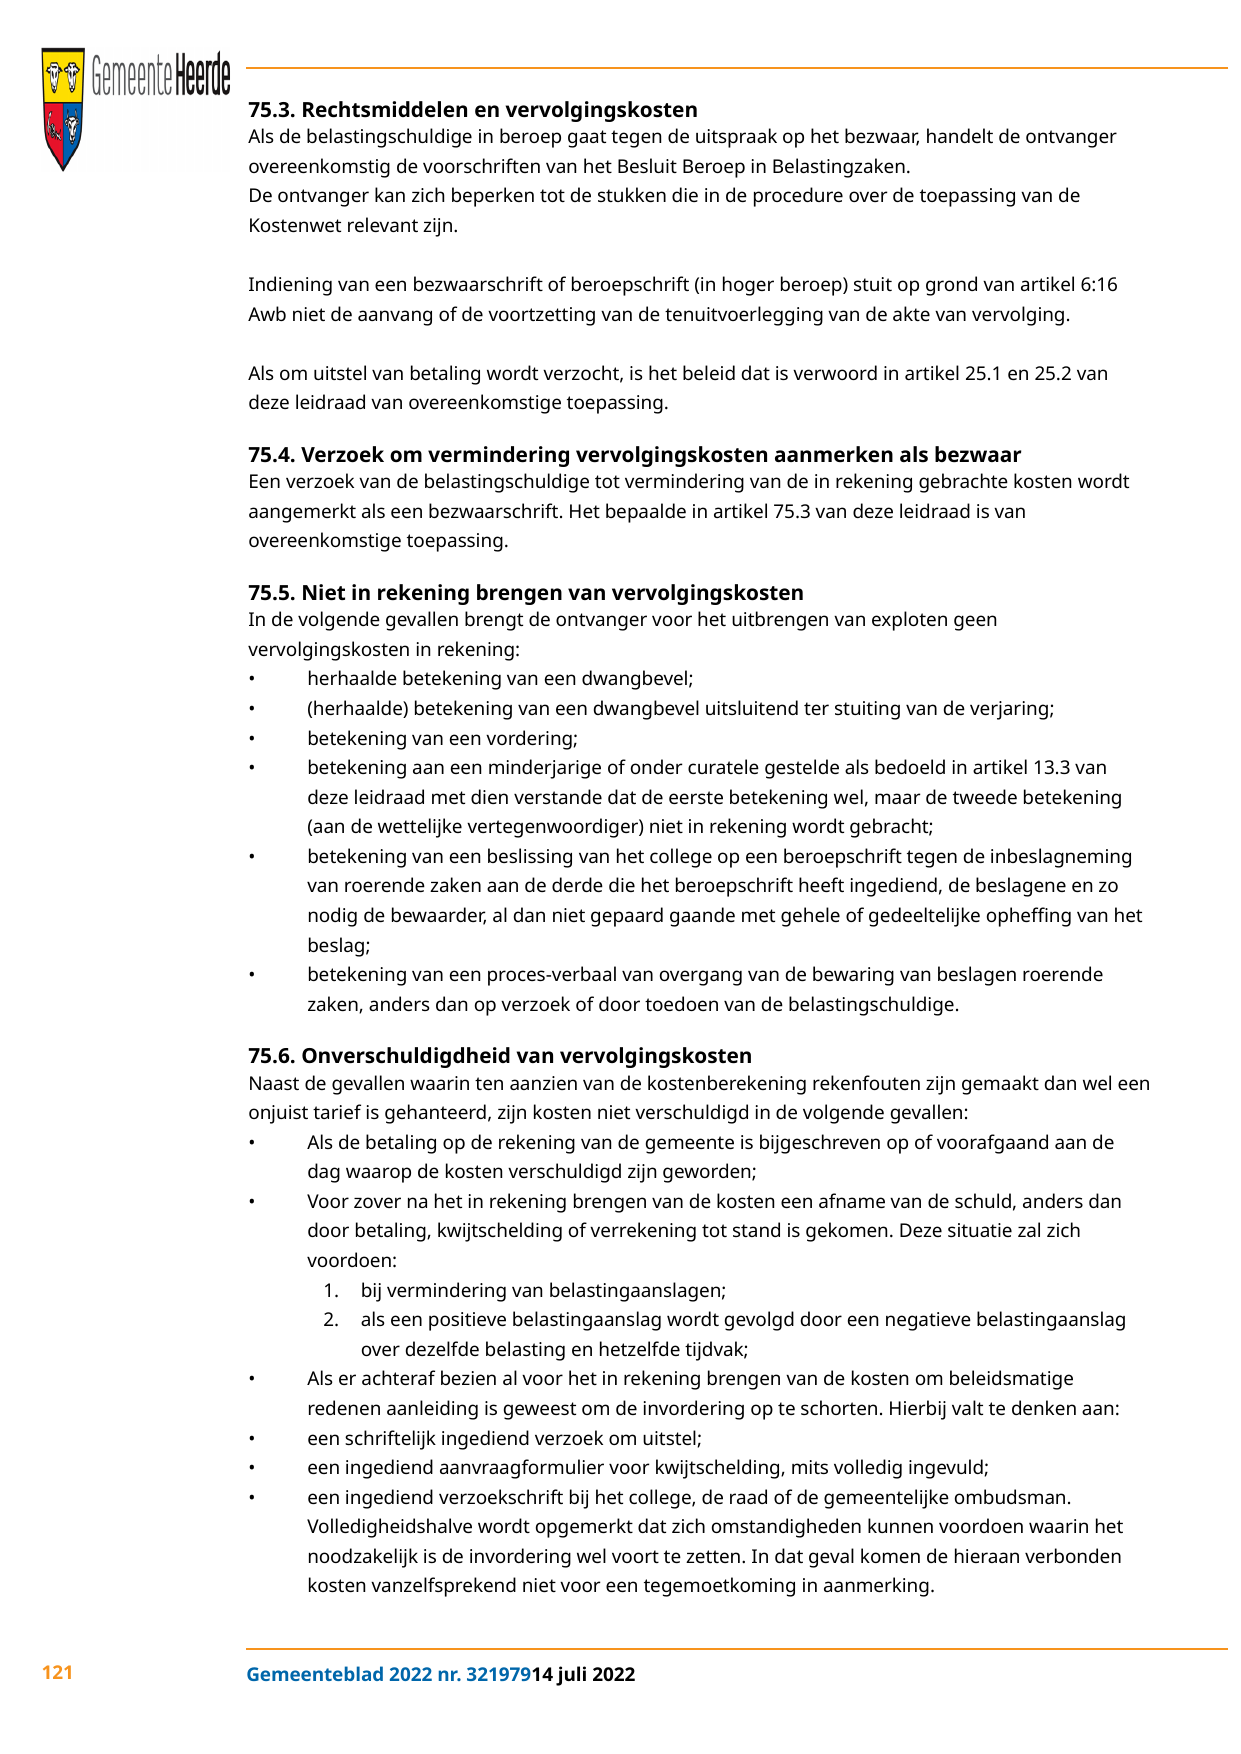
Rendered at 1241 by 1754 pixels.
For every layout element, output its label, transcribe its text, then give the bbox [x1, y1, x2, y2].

list betekening aan een minderjarige of onder curatele gestelde als bedoeld in artikel 13.3 van deze leidraad met dien verstande dat de eerste betekening wel, maar de tweede betekening (aan de wettelijke vertegenwoordiger) niet in rekening wordt gebracht; [248, 754, 1152, 839]
text Indiening van een bezwaarschrift of beroepschrift (in hoger beroep) stuit op grond van artikel 6:16 Awb niet de aanvang of de voortzetting van de tenuitvoerlegging van de akte van vervolging. [248, 271, 1152, 326]
picture [41, 47, 231, 172]
text Naast de gevallen waarin ten aanzien van de kostenberekening rekenfouten zijn gemaakt dan wel een onjuist tarief is gehanteerd, zijn kosten niet verschuldigd in de volgende gevallen: [248, 1070, 1152, 1125]
text 75.3. Rechtsmiddelen en vervolgingskosten [248, 95, 1152, 123]
list een schriftelijk ingediend verzoek om uitstel; [248, 1425, 1152, 1451]
text Als de belastingschuldige in beroep gaat tegen de uitspraak op het bezwaar, handelt de ontvanger overeenkomstig de voorschriften van het Besluit Beroep in Belastingzaken. [248, 123, 1152, 178]
list als een positieve belastingaanslag wordt gevolgd door een negatieve belastingaanslag over dezelfde belasting en hetzelfde tijdvak; [323, 1306, 1152, 1362]
list Als de betaling op de rekening van de gemeente is bijgeschreven op of voorafgaand aan de dag waarop de kosten verschuldigd zijn geworden; [248, 1129, 1152, 1184]
list (herhaalde) betekening van een dwangbevel uitsluitend ter stuiting van de verjaring; [248, 695, 1152, 721]
list herhaalde betekening van een dwangbevel; [248, 666, 1152, 691]
text De ontvanger kan zich beperken tot de stukken die in de procedure over de toepassing van de Kostenwet relevant zijn. [248, 182, 1152, 238]
list bij vermindering van belastingaanslagen; [323, 1277, 1152, 1303]
list een ingediend verzoekschrift bij het college, de raad of de gemeentelijke ombudsman. [248, 1484, 1152, 1510]
text 75.4. Verzoek om vermindering vervolgingskosten aanmerken als bezwaar [248, 440, 1152, 468]
text Als om uitstel van betaling wordt verzocht, is het beleid dat is verwoord in artikel 25.1 en 25.2 van deze leidraad van overeenkomstige toepassing. [248, 360, 1152, 415]
text In de volgende gevallen brengt de ontvanger voor het uitbrengen van exploten geen vervolgingskosten in rekening: [248, 606, 1152, 662]
text 75.5. Niet in rekening brengen van vervolgingskosten [248, 578, 1152, 606]
list een ingediend aanvraagformulier voor kwijtschelding, mits volledig ingevuld; [248, 1454, 1152, 1480]
list Voor zover na het in rekening brengen van de kosten een afname van de schuld, anders dan door betaling, kwijtschelding of verrekening tot stand is gekomen. Deze situatie zal zich voordoen: [248, 1188, 1152, 1273]
list betekening van een proces-verbaal van overgang van de bewaring van beslagen roerende zaken, anders dan op verzoek of door toedoen van de belastingschuldige. [248, 961, 1152, 1017]
text Een verzoek van de belastingschuldige tot vermindering van de in rekening gebrachte kosten wordt aangemerkt als een bezwaarschrift. Het bepaalde in artikel 75.3 van deze leidraad is van overeenkomstige toepassing. [248, 468, 1152, 553]
list betekening van een vordering; [248, 725, 1152, 750]
list Volledigheidshalve wordt opgemerkt dat zich omstandigheden kunnen voordoen waarin het noodzakelijk is de invordering wel voort te zetten. In dat geval komen de hieraan verbonden kosten vanzelfsprekend niet voor een tegemoetkoming in aanmerking. [248, 1513, 1152, 1598]
list betekening van een beslissing van het college op een beroepschrift tegen de inbeslagneming van roerende zaken aan de derde die het beroepschrift heeft ingediend, de beslagene en zo nodig de bewaarder, al dan niet gepaard gaande met gehele of gedeeltelijke opheffing van het beslag; [248, 843, 1152, 957]
list Als er achteraf bezien al voor het in rekening brengen van de kosten om beleidsmatige redenen aanleiding is geweest om de invordering op te schorten. Hierbij valt te denken aan: [248, 1366, 1152, 1421]
text 75.6. Onverschuldigdheid van vervolgingskosten [248, 1041, 1152, 1070]
